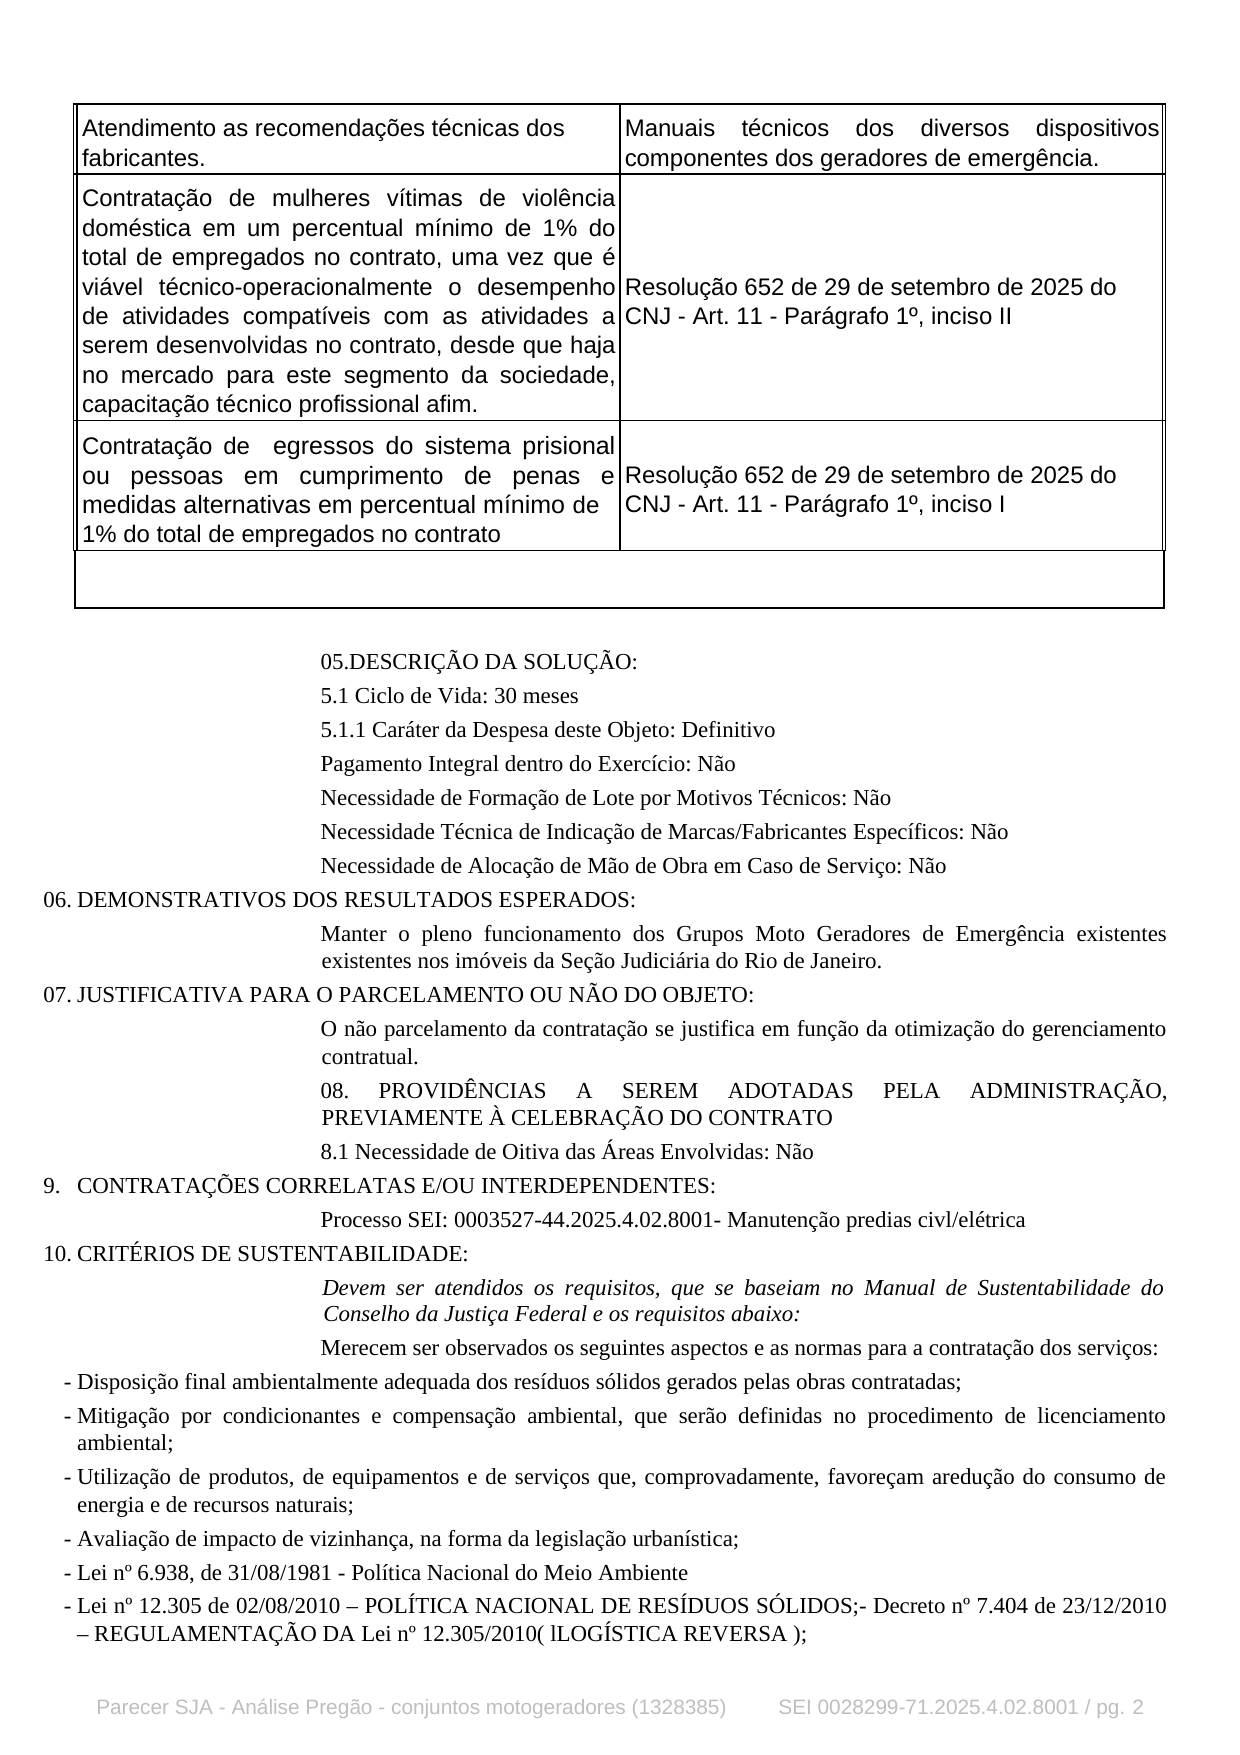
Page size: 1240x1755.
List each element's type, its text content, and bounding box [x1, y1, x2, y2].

list DEMONSTRATIVOS DOS RESULTADOS ESPERADOS: [43, 886, 1168, 912]
text 5.1 Ciclo de Vida: 30 meses [320, 682, 1168, 709]
list CRITÉRIOS DE SUSTENTABILIDADE: [43, 1240, 1168, 1266]
list CONTRATAÇÕES CORRELATAS E/OU INTERDEPENDENTES: [43, 1172, 1168, 1198]
text Necessidade de Formação de Lote por Motivos Técnicos: Não [320, 784, 1168, 811]
table_cell Contratação de egressos do sistema prisional ou pessoas em cumprimento de penas e medidas alternativas em percentual mínimo de 1% do total de empregados no contrato [78, 421, 619, 550]
text 05.DESCRIÇÃO DA SOLUÇÃO: [320, 648, 1168, 675]
list JUSTIFICATIVA PARA O PARCELAMENTO OU NÃO DO OBJETO: [43, 981, 1168, 1008]
list Disposição final ambientalmente adequada dos resíduos sólidos gerados pelas obras contratadas; [64, 1368, 1168, 1394]
text O não parcelamento da contratação se justifica em função da otimização do gerenciamento contratual. [320, 1015, 1168, 1069]
list Lei nº 12.305 de 02/08/2010 – POLÍTICA NACIONAL DE RESÍDUOS SÓLIDOS;- Decreto nº 7.404 de 23/12/2010 – REGULAMENTAÇÃO DA Lei nº 12.305/2010( lLOGÍSTICA REVERSA ); [64, 1593, 1168, 1646]
list Avaliação de impacto de vizinhança, na forma da legislação urbanística; [64, 1525, 1168, 1551]
text Pagamento Integral dentro do Exercício: Não [320, 750, 1168, 777]
text Merecem ser observados os seguintes aspectos e as normas para a contratação dos serviços: [320, 1334, 1168, 1360]
list Lei nº 6.938, de 31/08/1981 - Política Nacional do Meio Ambiente [64, 1559, 1168, 1585]
table_cell Atendimento as recomendações técnicas dos fabricantes. [78, 105, 619, 173]
table_cell Resolução 652 de 29 de setembro de 2025 do CNJ - Art. 11 - Parágrafo 1º, inciso II [621, 175, 1162, 420]
list Mitigação por condicionantes e compensação ambiental, que serão definidas no procedimento de licenciamento ambiental; [64, 1402, 1168, 1456]
table_cell [76, 551, 1163, 607]
table_cell Resolução 652 de 29 de setembro de 2025 do CNJ - Art. 11 - Parágrafo 1º, inciso I [621, 421, 1162, 550]
text Processo SEI: 0003527-44.2025.4.02.8001- Manutenção predias civl/elétrica [320, 1206, 1168, 1232]
table_cell Contratação de mulheres vítimas de violência doméstica em um percentual mínimo de 1% do total de empregados no contrato, uma vez que é viável técnico-operacionalmente o desempenho de atividades compatíveis com as atividades a serem desenvolvidas no contrato, desde que haja no mercado para este segmento da sociedade, capacitação técnico profissional afim. [78, 175, 619, 420]
text 5.1.1 Caráter da Despesa deste Objeto: Definitivo [320, 716, 1168, 743]
list Utilização de produtos, de equipamentos e de serviços que, comprovadamente, favoreçam aredução do consumo de energia e de recursos naturais; [64, 1463, 1168, 1517]
table_cell Manuais técnicos dos diversos dispositivos componentes dos geradores de emergência. [621, 105, 1162, 173]
text 8.1 Necessidade de Oitiva das Áreas Envolvidas: Não [320, 1138, 1168, 1164]
text Necessidade de Alocação de Mão de Obra em Caso de Serviço: Não [320, 852, 1168, 878]
text 08. PROVIDÊNCIAS A SEREM ADOTADAS PELA ADMINISTRAÇÃO, PREVIAMENTE À CELEBRAÇÃO DO CONTRATO [320, 1077, 1168, 1130]
text Manter o pleno funcionamento dos Grupos Moto Geradores de Emergência existentes existentes nos imóveis da Seção Judiciária do Rio de Janeiro. [320, 920, 1168, 974]
text Devem ser atendidos os requisitos, que se baseiam no Manual de Sustentabilidade do Conselho da Justiça Federal e os requisitos abaixo: [322, 1274, 1168, 1327]
text Necessidade Técnica de Indicação de Marcas/Fabricantes Específicos: Não [320, 818, 1168, 844]
